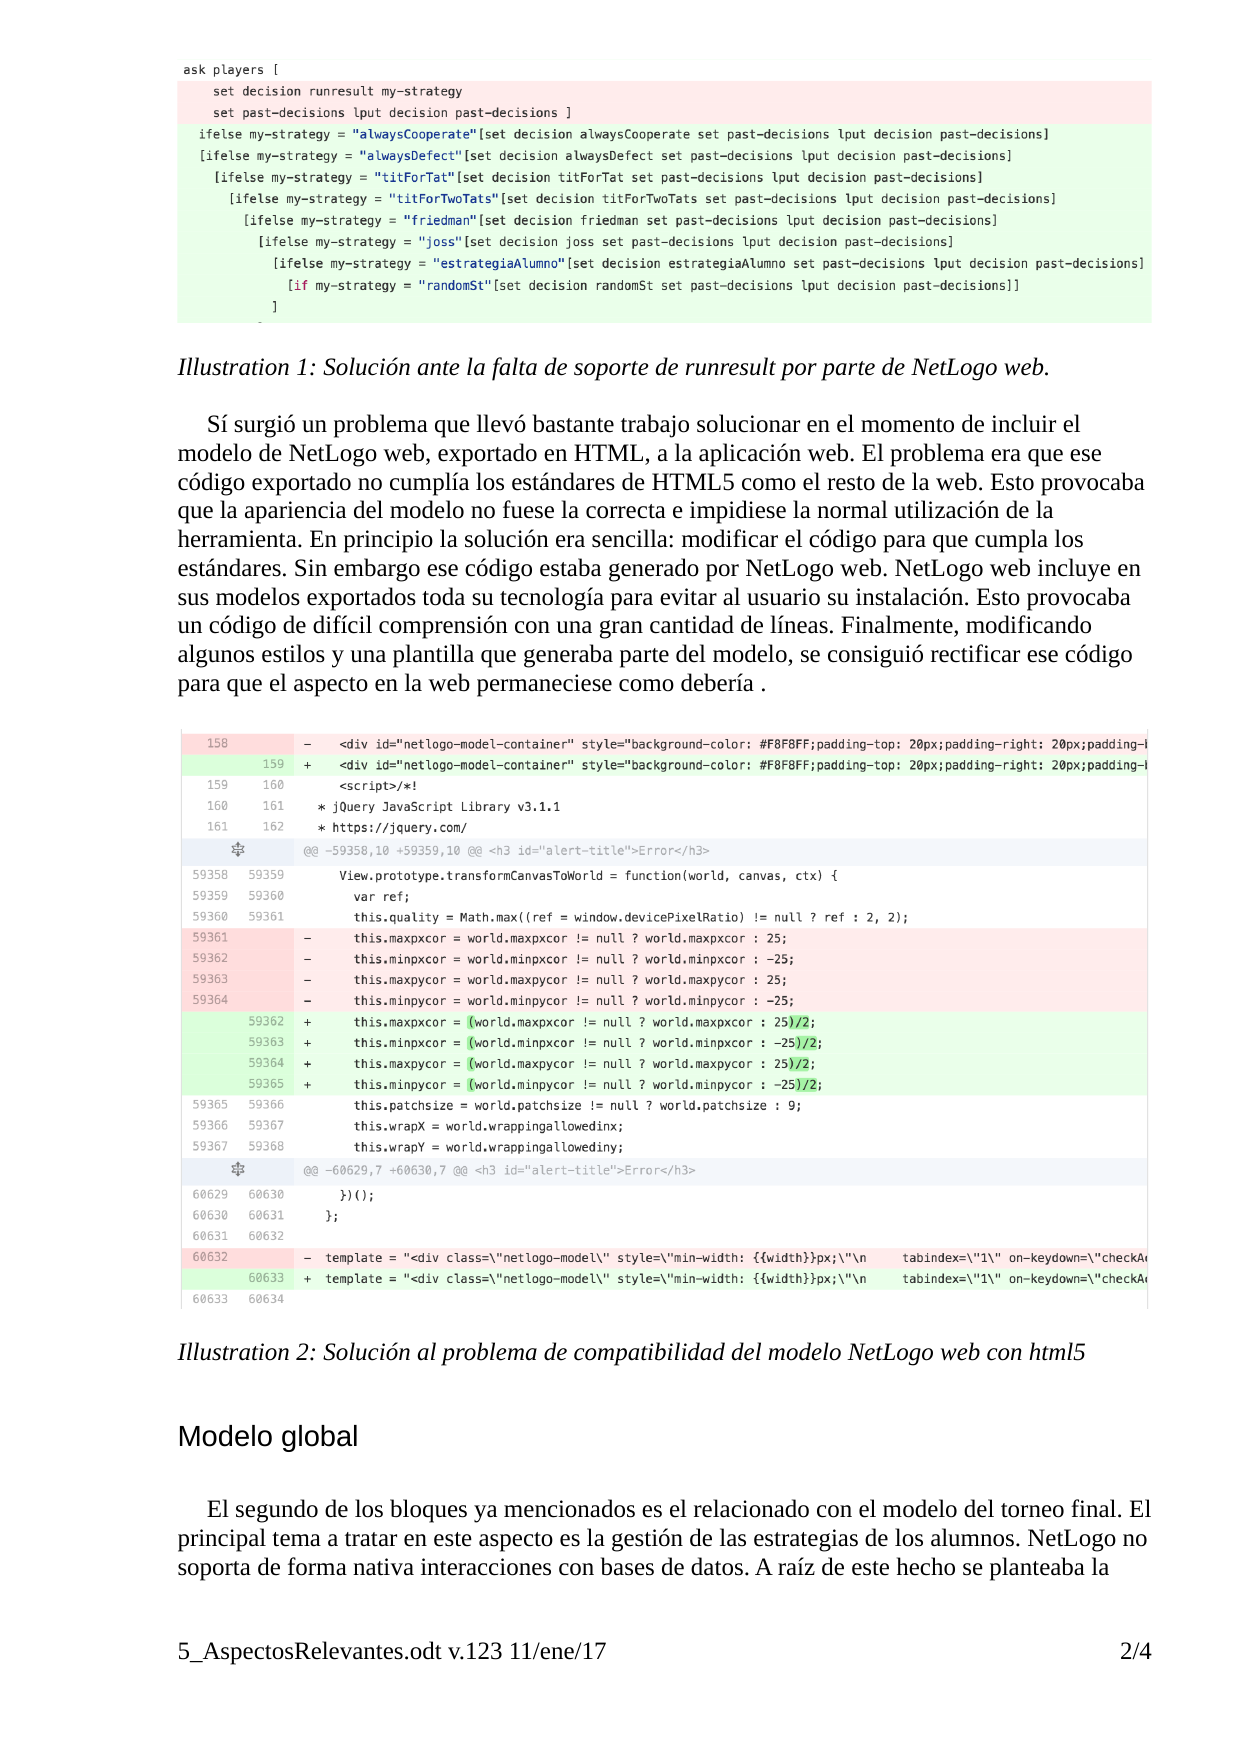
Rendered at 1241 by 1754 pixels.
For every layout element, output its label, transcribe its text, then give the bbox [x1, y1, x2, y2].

subtitle Modelo global [177, 1419, 1152, 1453]
picture [177, 59, 1152, 323]
text Sí surgió un problema que llevó bastante trabajo solucionar en el momento de incluir el modelo de NetLogo web, exportado en HTML, a la aplicación web. El problema era que ese código exportado no cumplía los estándares de HTML5 como el resto de la web. Esto provocaba que la apariencia del modelo no fuese la correcta e impidiese la normal utilización de la herramienta. En principio la solución era sencilla: modificar el código para que cumpla los estándares. Sin embargo ese código estaba generado por NetLogo web. NetLogo web incluye en sus modelos exportados toda su tecnología para evitar al usuario su instalación. Esto provocaba un código de difícil comprensión con una gran cantidad de líneas. Finalmente, modificando algunos estilos y una plantilla que generaba parte del modelo, se consiguió rectificar ese código para que el aspecto en la web permaneciese como debería . [177, 409, 1152, 697]
text Illustration 1: Solución ante la falta de soporte de runresult por parte de NetLogo web. [177, 323, 1152, 380]
text Illustration 2: Solución al problema de compatibilidad del modelo NetLogo web con html5 [177, 1309, 1152, 1366]
text El segundo de los bloques ya mencionados es el relacionado con el modelo del torneo final. El principal tema a tratar en este aspecto es la gestión de las estrategias de los alumnos. NetLogo no soporta de forma nativa interacciones con bases de datos. A raíz de este hecho se planteaba la [177, 1494, 1152, 1581]
picture [177, 729, 1152, 1309]
